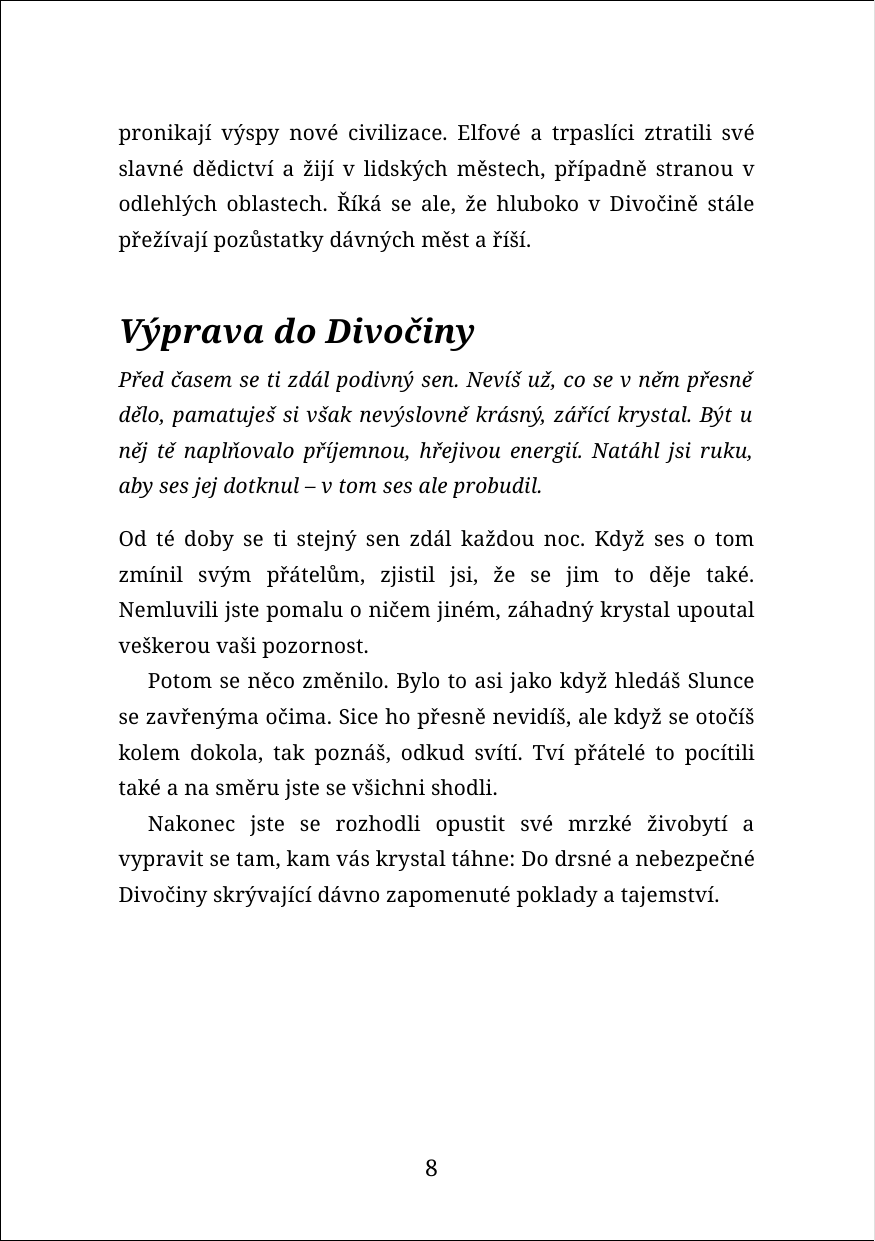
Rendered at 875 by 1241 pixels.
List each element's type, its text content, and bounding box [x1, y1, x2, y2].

text Od té doby se ti stejný sen zdál každou noc. Když ses o tom zmínil svým přátelům, zjistil jsi, že se jim to děje také. Nemluvili jste pomalu o ničem jiném, záhadný krystal upoutal veškerou vaši pozornost. Potom se něco změnilo. Bylo to asi jako když hledáš Slunce se zavřenýma očima. Sice ho přesně nevidíš, ale když se otočíš kolem dokola, tak poznáš, odkud svítí. Tví přátelé to pocítili také a na směru jste se všichni shodli. Nakonec jste se rozhodli opustit své mrzké živobytí a vypravit se tam, kam vás krystal táhne: Do drsné a nebezpečné Divočiny skrývající dávno zapomenuté poklady a tajemství. [118, 524, 756, 908]
text Před časem se ti zdál podivný sen. Nevíš už, co se v něm přesně dělo, pamatuješ si však nevýslovně krásný, zářící krystal. Být u něj tě naplňovalo příjemnou, hřejivou energií. Natáhl jsi ruku, aby ses jej dotknul – v tom ses ale probudil. [118, 365, 756, 500]
subtitle Výprava do Divočiny [118, 308, 756, 353]
text pronikají výspy nové civilizace. Elfové a trpaslíci ztratili své slavné dědictví a žijí v lidských městech, případně stranou v odlehlých oblastech. Říká se ale, že hluboko v Divočině stále přežívají pozůstatky dávných měst a říší. [118, 118, 756, 253]
